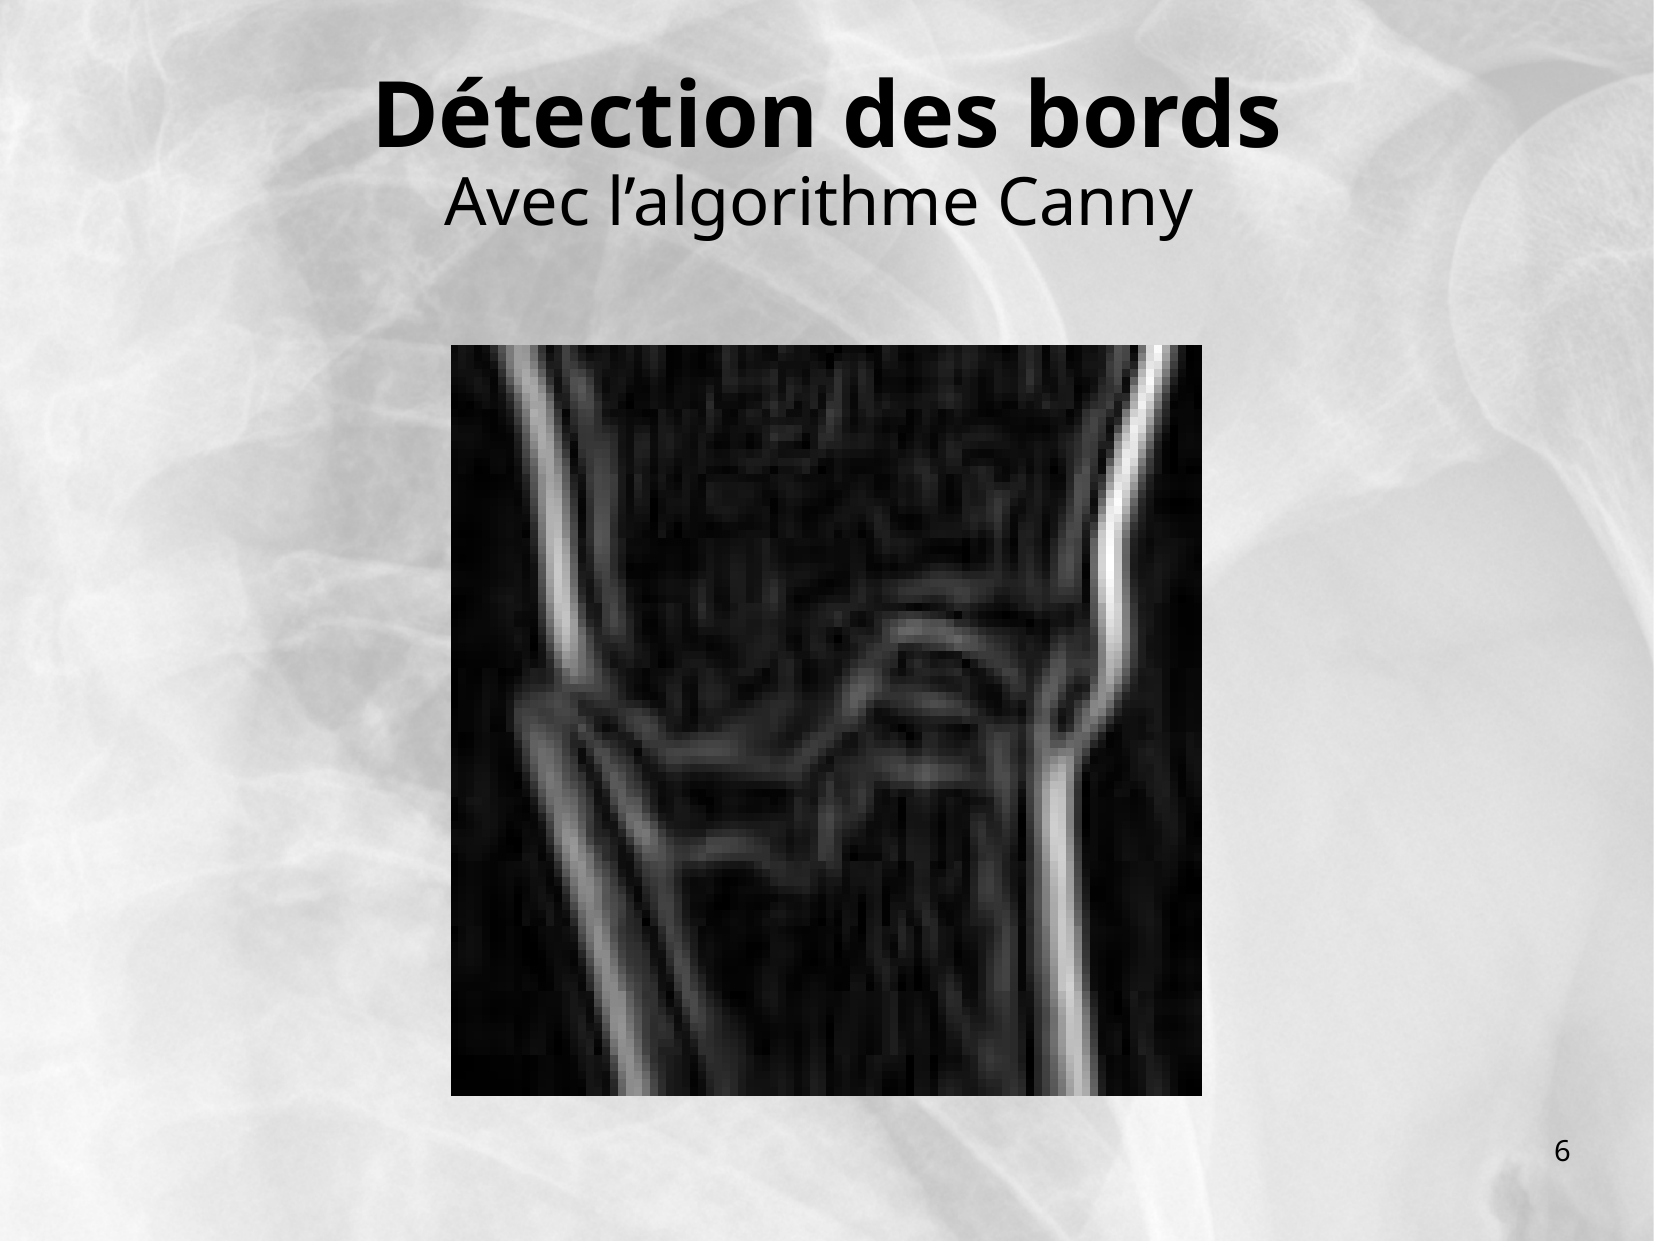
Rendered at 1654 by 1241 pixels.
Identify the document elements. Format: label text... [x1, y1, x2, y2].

list Avec l’algorithme Canny [75, 153, 1564, 239]
title Détection des bords [82, 8, 1571, 216]
picture [0, 0, 1654, 1241]
